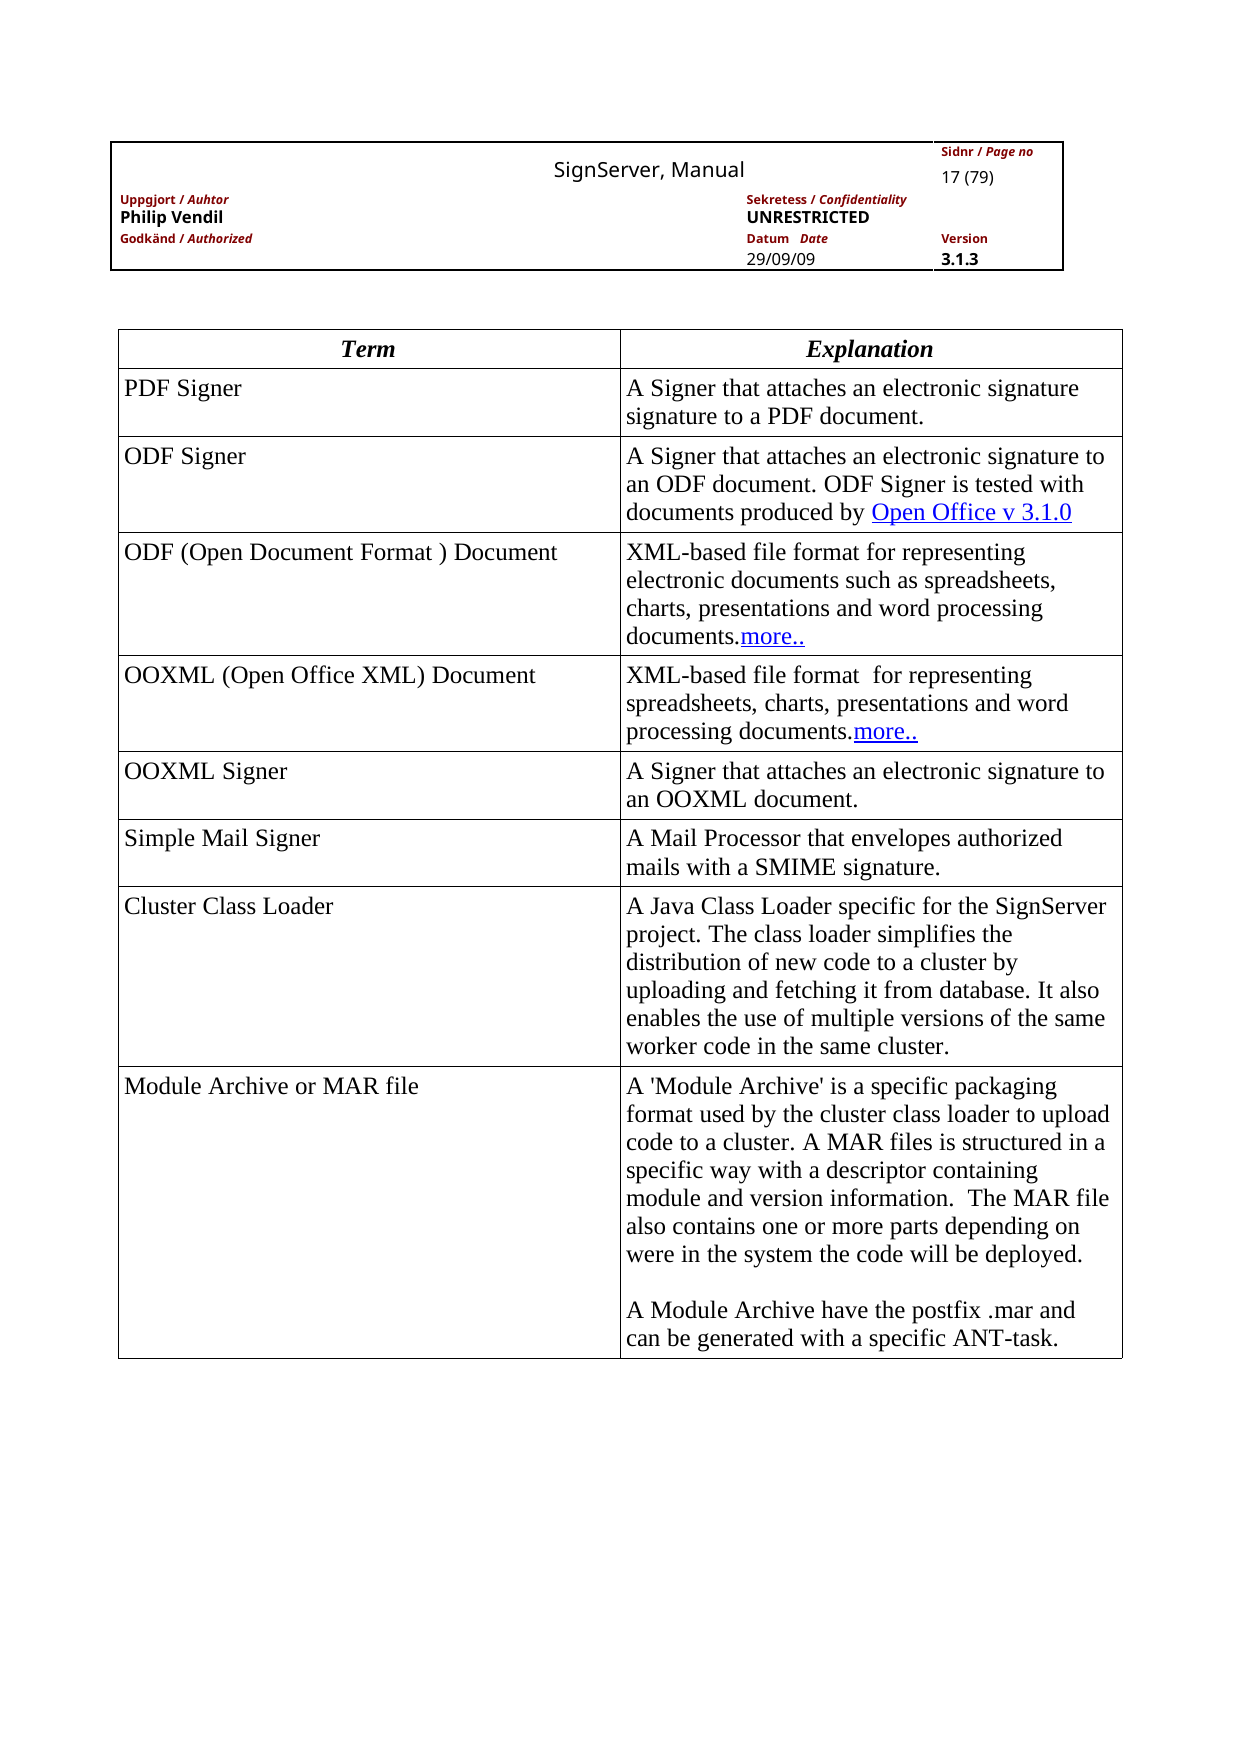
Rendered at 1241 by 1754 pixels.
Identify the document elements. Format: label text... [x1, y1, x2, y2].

table_cell A Signer that attaches an electronic signature to an ODF document. ODF Signer is tested with documents produced by Open Office v 3.1.0 [621, 437, 1122, 532]
table_cell A Signer that attaches an electronic signature to an OOXML document. [621, 752, 1122, 819]
table_cell A Signer that attaches an electronic signature signature to a PDF document. [621, 369, 1122, 436]
table_header Term [119, 330, 620, 368]
table_cell Module Archive or MAR file [119, 1067, 620, 1358]
table_cell XML-based file format for representing spreadsheets, charts, presentations and word processing documents.more.. [621, 656, 1122, 751]
table_header Explanation [621, 330, 1122, 368]
table_cell XML-based file format for representing electronic documents such as spreadsheets, charts, presentations and word processing documents.more.. [621, 533, 1122, 655]
table_cell Cluster Class Loader [119, 887, 620, 1066]
table_cell OOXML Signer [119, 752, 620, 819]
table_cell OOXML (Open Office XML) Document [119, 656, 620, 751]
table_cell A Mail Processor that envelopes authorized mails with a SMIME signature. [621, 820, 1122, 886]
table_cell Simple Mail Signer [119, 820, 620, 886]
table_cell ODF (Open Document Format ) Document [119, 533, 620, 655]
table_cell A Java Class Loader specific for the SignServer project. The class loader simplifies the distribution of new code to a cluster by uploading and fetching it from database. It also enables the use of multiple versions of the same worker code in the same cluster. [621, 887, 1122, 1066]
table_cell PDF Signer [119, 369, 620, 436]
table_cell ODF Signer [119, 437, 620, 532]
table_cell A 'Module Archive' is a specific packaging format used by the cluster class loader to upload code to a cluster. A MAR files is structured in a specific way with a descriptor containing module and version information. The MAR file also contains one or more parts depending on were in the system the code will be deployed. A Module Archive have the postfix .mar and can be generated with a specific ANT-task. [621, 1067, 1122, 1358]
